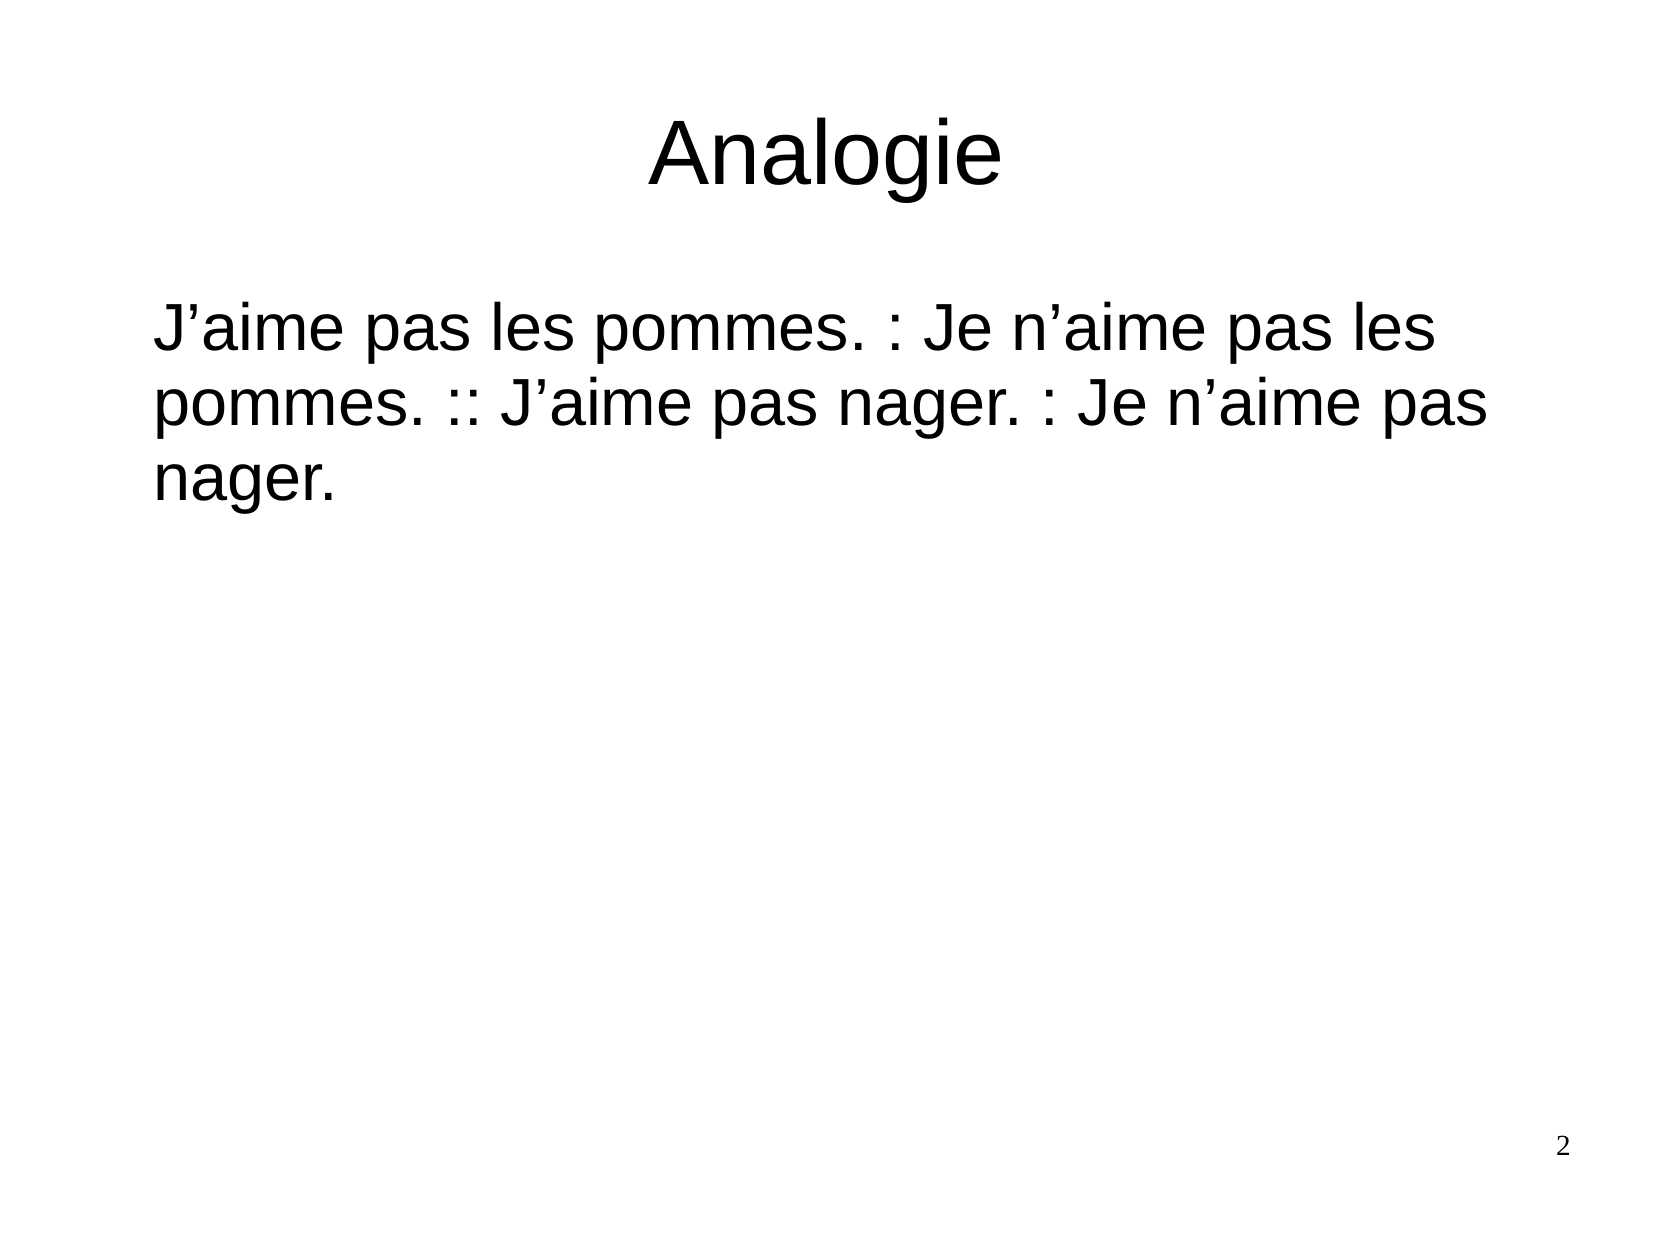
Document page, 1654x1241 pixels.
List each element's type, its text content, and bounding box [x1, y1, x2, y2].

title Analogie [82, 49, 1571, 257]
list J’aime pas les pommes. : Je n’aime pas les pommes. :: J’aime pas nager. : Je n’aime pas nager. [82, 290, 1571, 1010]
